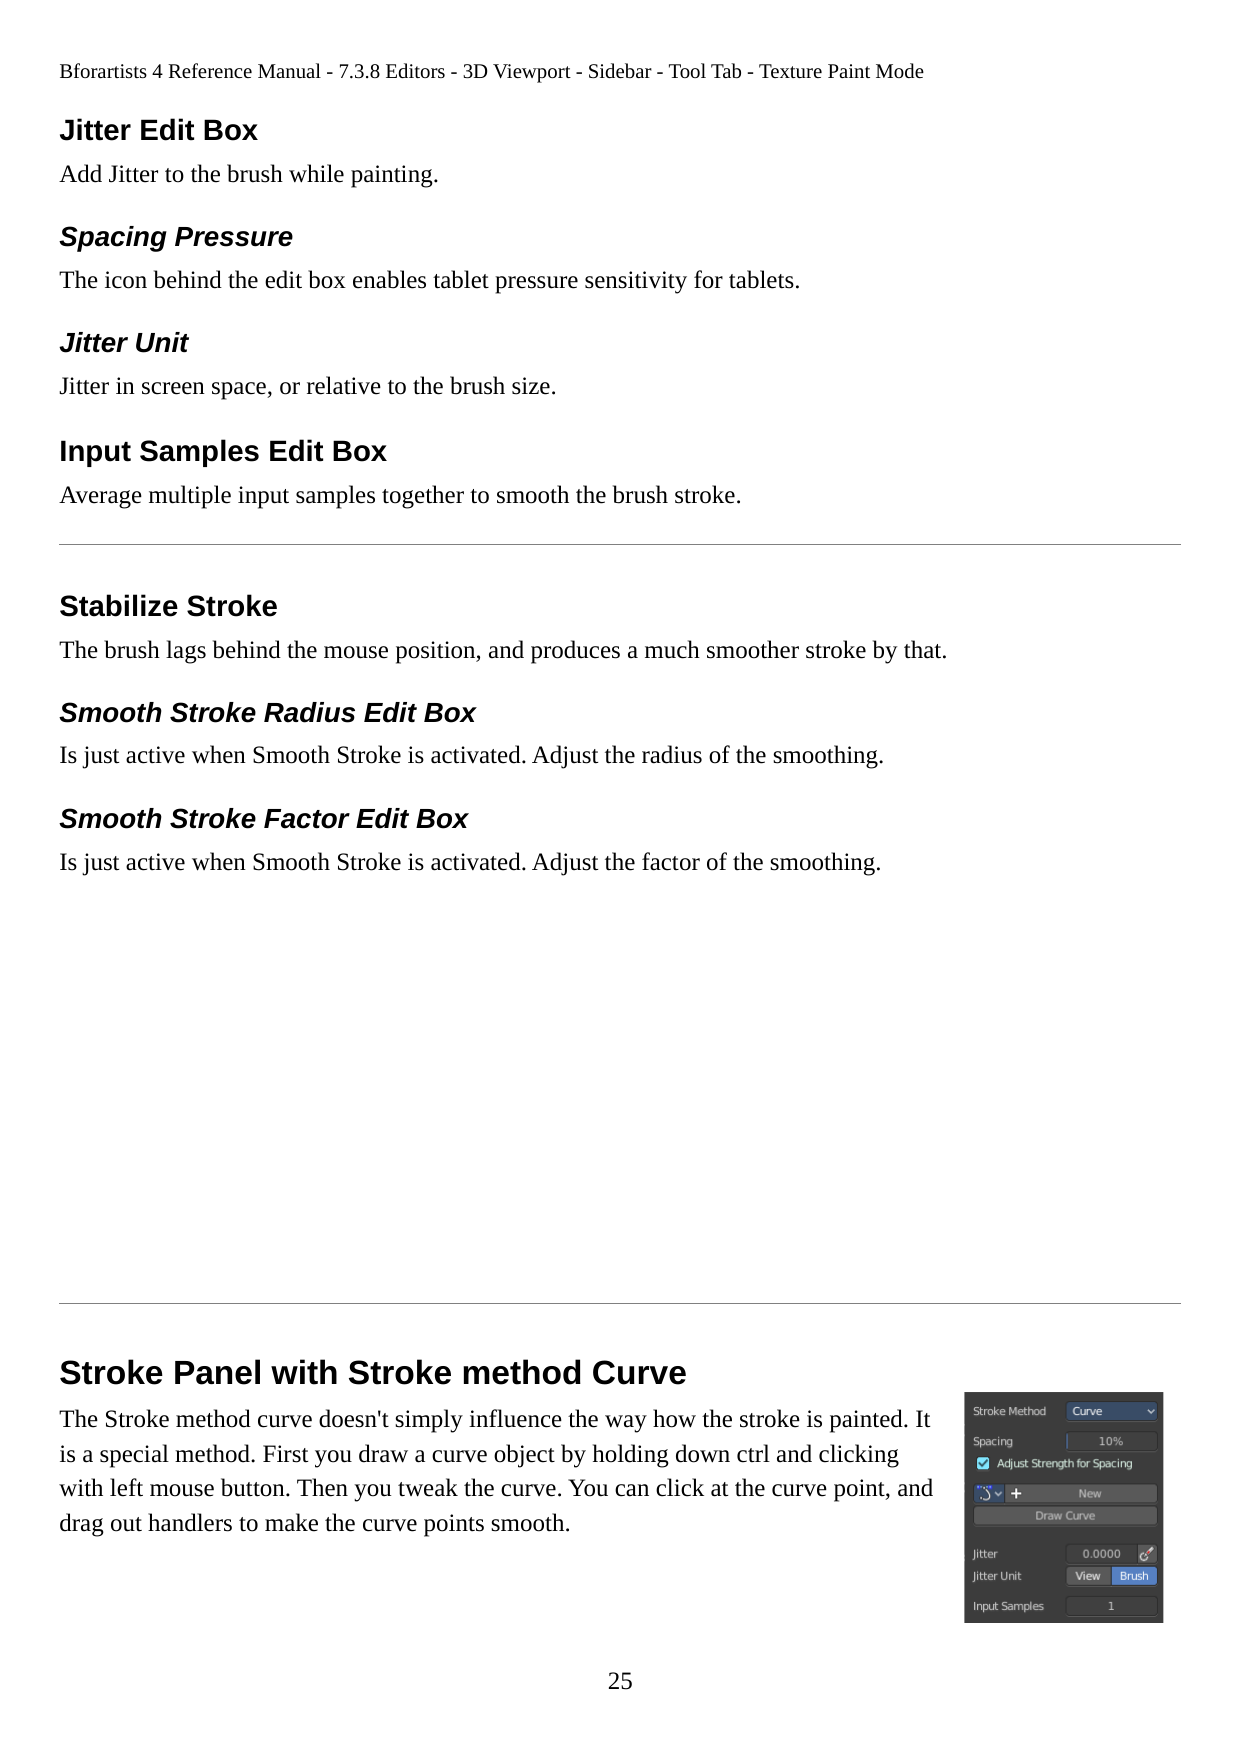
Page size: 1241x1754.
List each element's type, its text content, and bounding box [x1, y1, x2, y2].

text Jitter in screen space, or relative to the brush size. [59, 371, 1181, 399]
subtitle Jitter Edit Box [59, 113, 1181, 146]
text Average multiple input samples together to smooth the brush stroke. [59, 481, 1181, 509]
subtitle Input Samples Edit Box [59, 434, 1181, 468]
subtitle Smooth Stroke Factor Edit Box [59, 802, 1181, 834]
picture [964, 1392, 1164, 1623]
text Is just active when Smooth Stroke is activated. Adjust the radius of the smoothing. [59, 741, 1181, 769]
subtitle Spacing Pressure [59, 220, 1181, 252]
text Is just active when Smooth Stroke is activated. Adjust the factor of the smoothing. [59, 847, 1181, 875]
text The icon behind the edit box enables tablet pressure sensitivity for tablets. [59, 265, 1181, 293]
subtitle Stabilize Stroke [59, 588, 1181, 622]
text The brush lags behind the mouse position, and produces a much smoother stroke by that. [59, 635, 1181, 663]
subtitle Jitter Unit [59, 326, 1181, 358]
subtitle Stroke Panel with Stroke method Curve [59, 1353, 1181, 1392]
subtitle Smooth Stroke Radius Edit Box [59, 696, 1181, 728]
text The Stroke method curve doesn't simply influence the way how the stroke is painted. It is a special method. First you draw a curve object by holding down ctrl and clicking with left mouse button. Then you tweak the curve. You can click at the curve point, and drag out handlers to make the curve points smooth. [59, 1404, 964, 1536]
text Add Jitter to the brush while painting. [59, 159, 1181, 188]
